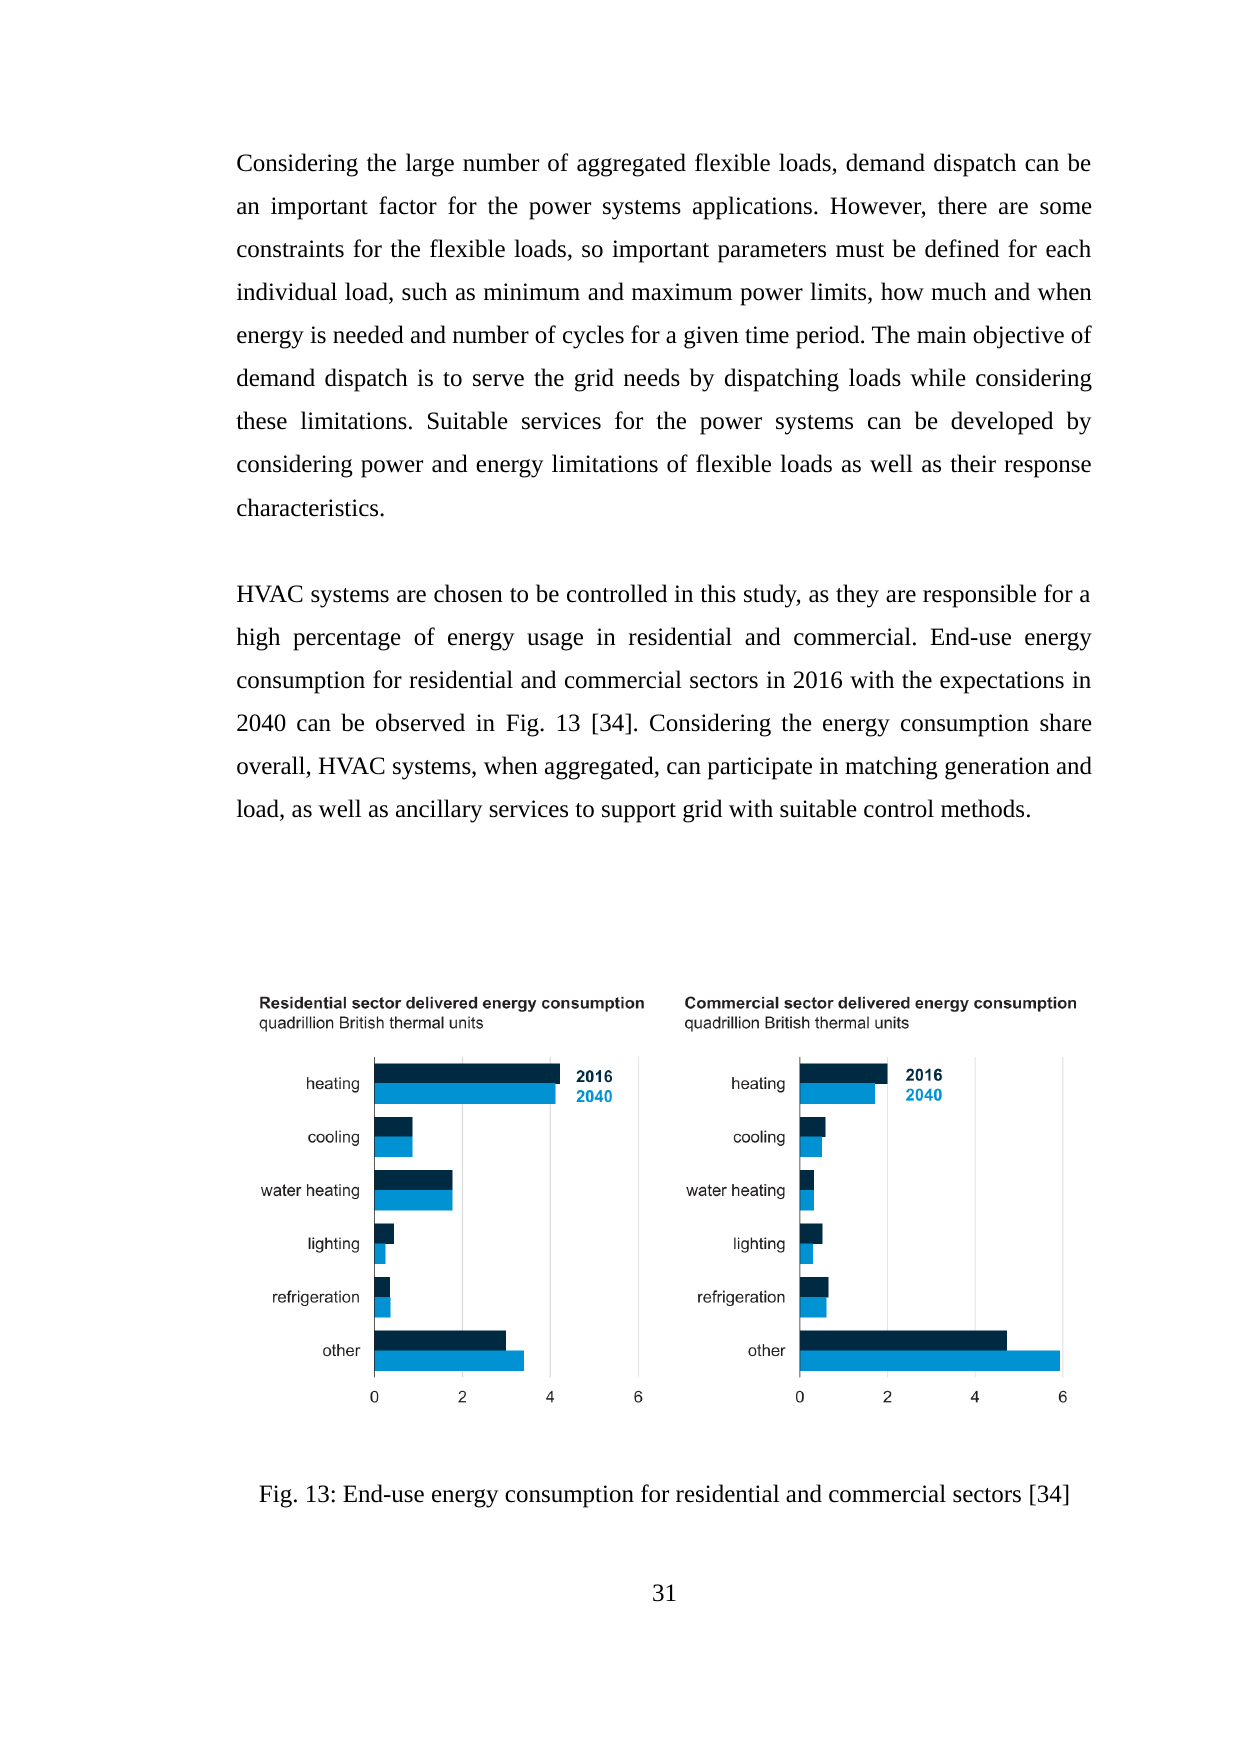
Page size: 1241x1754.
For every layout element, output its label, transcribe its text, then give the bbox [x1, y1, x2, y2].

text Fig. 13: End-use energy consumption for residential and commercial sectors [34] [236, 1479, 1093, 1508]
text HVAC systems are chosen to be controlled in this study, as they are responsible for a high percentage of energy usage in residential and commercial. End-use energy consumption for residential and commercial sectors in 2016 with the expectations in 2040 can be observed in Fig. 13 [34]. Considering the energy consumption share overall, HVAC systems, when aggregated, can participate in matching generation and load, as well as ancillary services to support grid with suitable control methods. [236, 579, 1093, 823]
picture [236, 979, 1093, 1420]
text Considering the large number of aggregated flexible loads, demand dispatch can be an important factor for the power systems applications. However, there are some constraints for the flexible loads, so important parameters must be defined for each individual load, such as minimum and maximum power limits, how much and when energy is needed and number of cycles for a given time period. The main objective of demand dispatch is to serve the grid needs by dispatching loads while considering these limitations. Suitable services for the power systems can be developed by considering power and energy limitations of flexible loads as well as their response characteristics. [236, 148, 1093, 521]
